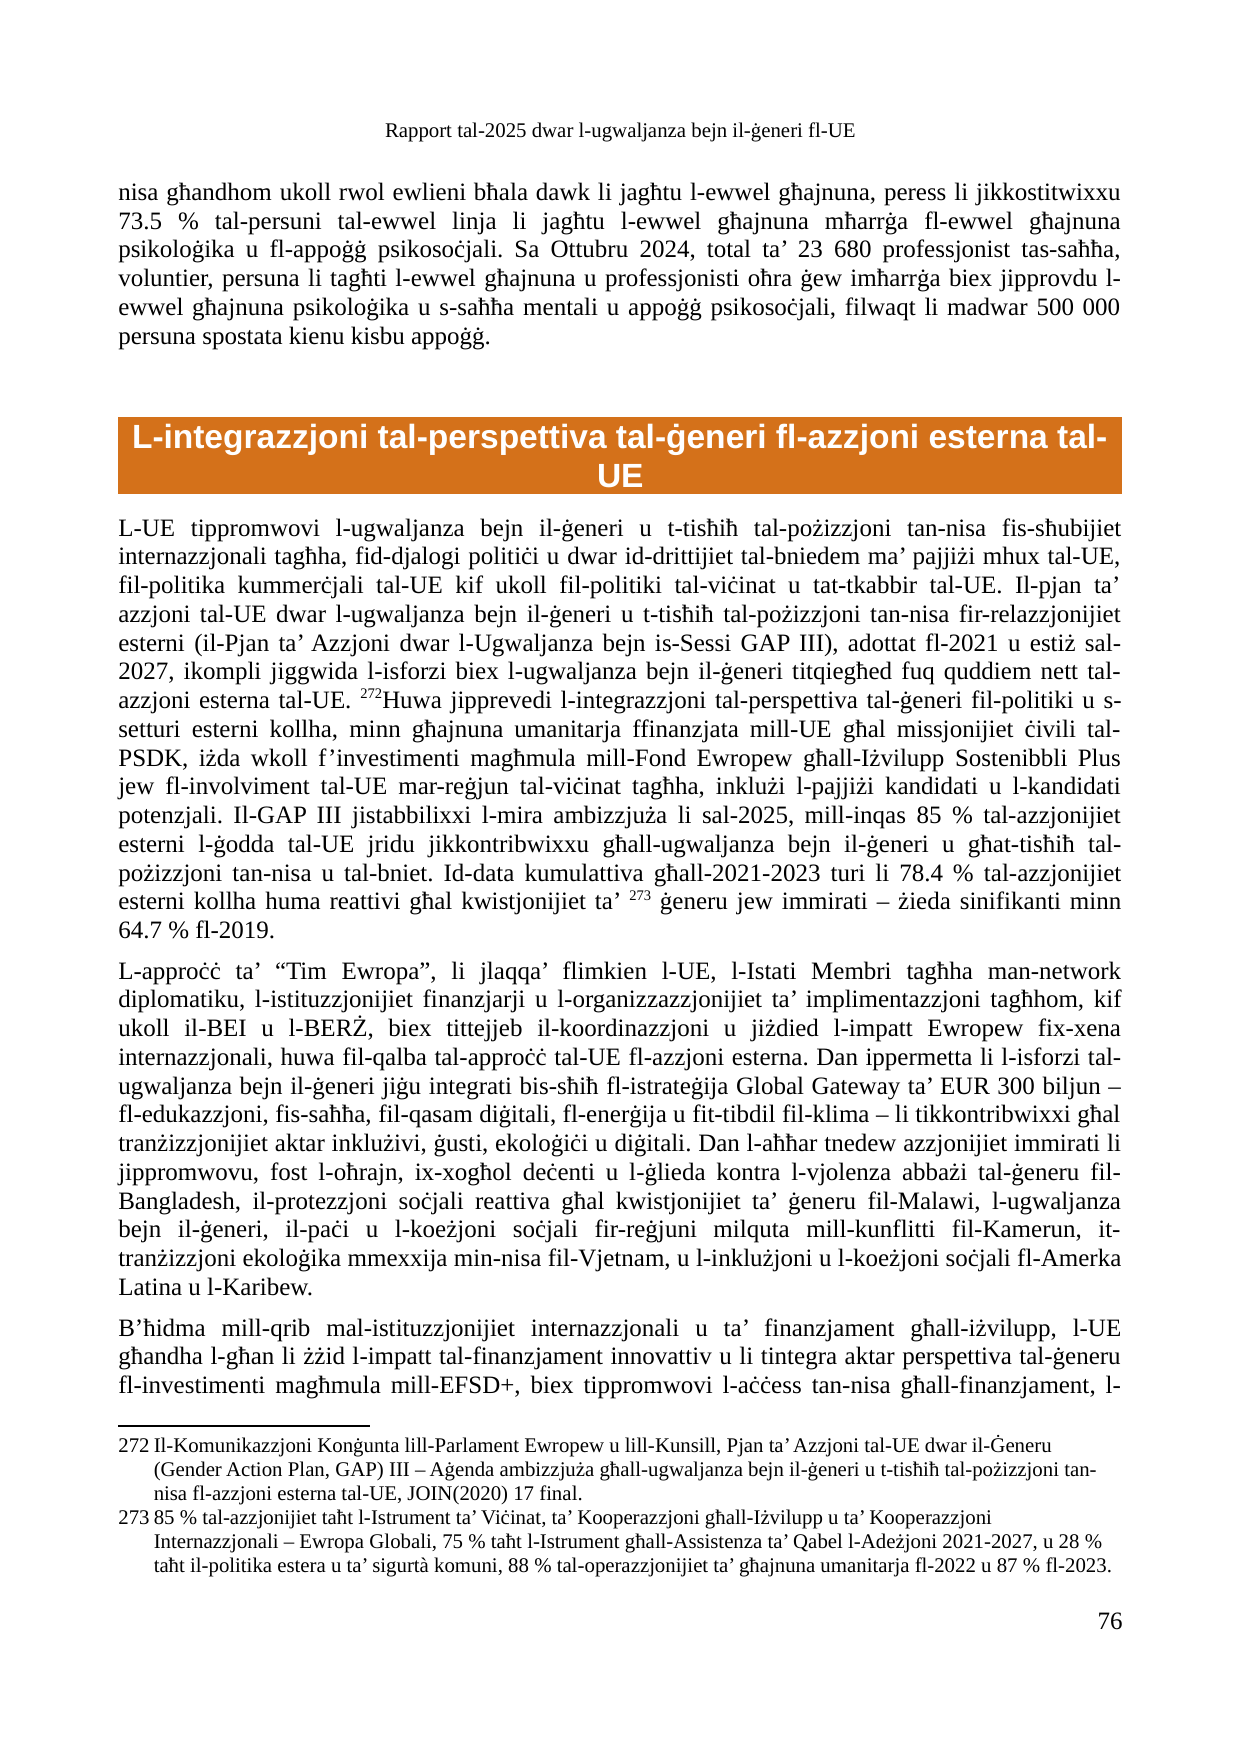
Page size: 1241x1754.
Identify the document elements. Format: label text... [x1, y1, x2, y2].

text L-UE tippromwovi l-ugwaljanza bejn il-ġeneri u t-tisħiħ tal-pożizzjoni tan-nisa fis-sħubijiet internazzjonali tagħha, fid-djalogi politiċi u dwar id-drittijiet tal-bniedem ma’ pajjiżi mhux tal-UE, fil-politika kummerċjali tal-UE kif ukoll fil-politiki tal-viċinat u tat-tkabbir tal-UE. Il-pjan ta’ azzjoni tal-UE dwar l-ugwaljanza bejn il-ġeneri u t-tisħiħ tal-pożizzjoni tan-nisa fir-relazzjonijiet esterni (il-Pjan ta’ Azzjoni dwar l-Ugwaljanza bejn is-Sessi GAP III), adottat fl-2021 u estiż sal-2027, ikompli jiggwida l-isforzi biex l-ugwaljanza bejn il-ġeneri titqiegħed fuq quddiem nett tal-azzjoni esterna tal-UE. Huwa jipprevedi l-integrazzjoni tal-perspettiva tal-ġeneri fil-politiki u s-setturi esterni kollha, minn għajnuna umanitarja ffinanzjata mill-UE għal missjonijiet ċivili tal-PSDK, iżda wkoll f’investimenti magħmula mill-Fond Ewropew għall-Iżvilupp Sostenibbli Plus jew fl-involviment tal-UE mar-reġjun tal-viċinat tagħha, inklużi l-pajjiżi kandidati u l-kandidati potenzjali. Il-GAP III jistabbilixxi l-mira ambizzjuża li sal-2025, mill-inqas 85 % tal-azzjonijiet esterni l-ġodda tal-UE jridu jikkontribwixxu għall-ugwaljanza bejn il-ġeneri u għat-tisħiħ tal-pożizzjoni tan-nisa u tal-bniet. Id-data kumulattiva għall-2021-2023 turi li 78.4 % tal-azzjonijiet esterni kollha huma reattivi għal kwistjonijiet ta’ ġeneru jew immirati – żieda sinifikanti minn 64.7 % fl-2019. [118, 513, 1122, 944]
text nisa għandhom ukoll rwol ewlieni bħala dawk li jagħtu l-ewwel għajnuna, peress li jikkostitwixxu 73.5 % tal-persuni tal-ewwel linja li jagħtu l-ewwel għajnuna mħarrġa fl-ewwel għajnuna psikoloġika u fl-appoġġ psikosoċjali. Sa Ottubru 2024, total ta’ 23 680 professjonist tas-saħħa, voluntier, persuna li tagħti l-ewwel għajnuna u professjonisti oħra ġew imħarrġa biex jipprovdu l-ewwel għajnuna psikoloġika u s-saħħa mentali u appoġġ psikosoċjali, filwaqt li madwar 500 000 persuna spostata kienu kisbu appoġġ. [118, 177, 1122, 349]
subtitle L-integrazzjoni tal-perspettiva tal-ġeneri fl-azzjoni esterna tal-UE [118, 417, 1122, 494]
text Il-Komunikazzjoni Konġunta lill-Parlament Ewropew u lill-Kunsill, Pjan ta’ Azzjoni tal-UE dwar il-Ġeneru (Gender Action Plan, GAP) III – Aġenda ambizzjuża għall-ugwaljanza bejn il-ġeneri u t-tisħiħ tal-pożizzjoni tan-nisa fl-azzjoni esterna tal-UE, JOIN(2020) 17 final. [118, 1432, 1122, 1505]
text 85 % tal-azzjonijiet taħt l-Istrument ta’ Viċinat, ta’ Kooperazzjoni għall-Iżvilupp u ta’ Kooperazzjoni Internazzjonali – Ewropa Globali, 75 % taħt l-Istrument għall-Assistenza ta’ Qabel l-Adeżjoni 2021-2027, u 28 % taħt il-politika estera u ta’ sigurtà komuni, 88 % tal-operazzjonijiet ta’ għajnuna umanitarja fl-2022 u 87 % fl-2023. [118, 1505, 1122, 1577]
text B’ħidma mill-qrib mal-istituzzjonijiet internazzjonali u ta’ finanzjament għall-iżvilupp, l-UE għandha l-għan li żżid l-impatt tal-finanzjament innovattiv u li tintegra aktar perspettiva tal-ġeneru fl-investimenti magħmula mill-EFSD+, biex tippromwovi l-aċċess tan-nisa għall-finanzjament, l- [118, 1313, 1122, 1399]
text L-approċċ ta’ “Tim Ewropa”, li jlaqqa’ flimkien l-UE, l-Istati Membri tagħha man-network diplomatiku, l-istituzzjonijiet finanzjarji u l-organizzazzjonijiet ta’ implimentazzjoni tagħhom, kif ukoll il-BEI u l-BERŻ, biex tittejjeb il-koordinazzjoni u jiżdied l-impatt Ewropew fix-xena internazzjonali, huwa fil-qalba tal-approċċ tal-UE fl-azzjoni esterna. Dan ippermetta li l-isforzi tal-ugwaljanza bejn il-ġeneri jiġu integrati bis-sħiħ fl-istrateġija Global Gateway ta’ EUR 300 biljun – fl-edukazzjoni, fis-saħħa, fil-qasam diġitali, fl-enerġija u fit-tibdil fil-klima – li tikkontribwixxi għal tranżizzjonijiet aktar inklużivi, ġusti, ekoloġiċi u diġitali. Dan l-aħħar tnedew azzjonijiet immirati li jippromwovu, fost l-oħrajn, ix-xogħol deċenti u l-ġlieda kontra l-vjolenza abbażi tal-ġeneru fil-Bangladesh, il-protezzjoni soċjali reattiva għal kwistjonijiet ta’ ġeneru fil-Malawi, l-ugwaljanza bejn il-ġeneri, il-paċi u l-koeżjoni soċjali fir-reġjuni milquta mill-kunflitti fil-Kamerun, it-tranżizzjoni ekoloġika mmexxija min-nisa fil-Vjetnam, u l-inklużjoni u l-koeżjoni soċjali fl-Amerka Latina u l-Karibew. [118, 956, 1122, 1301]
